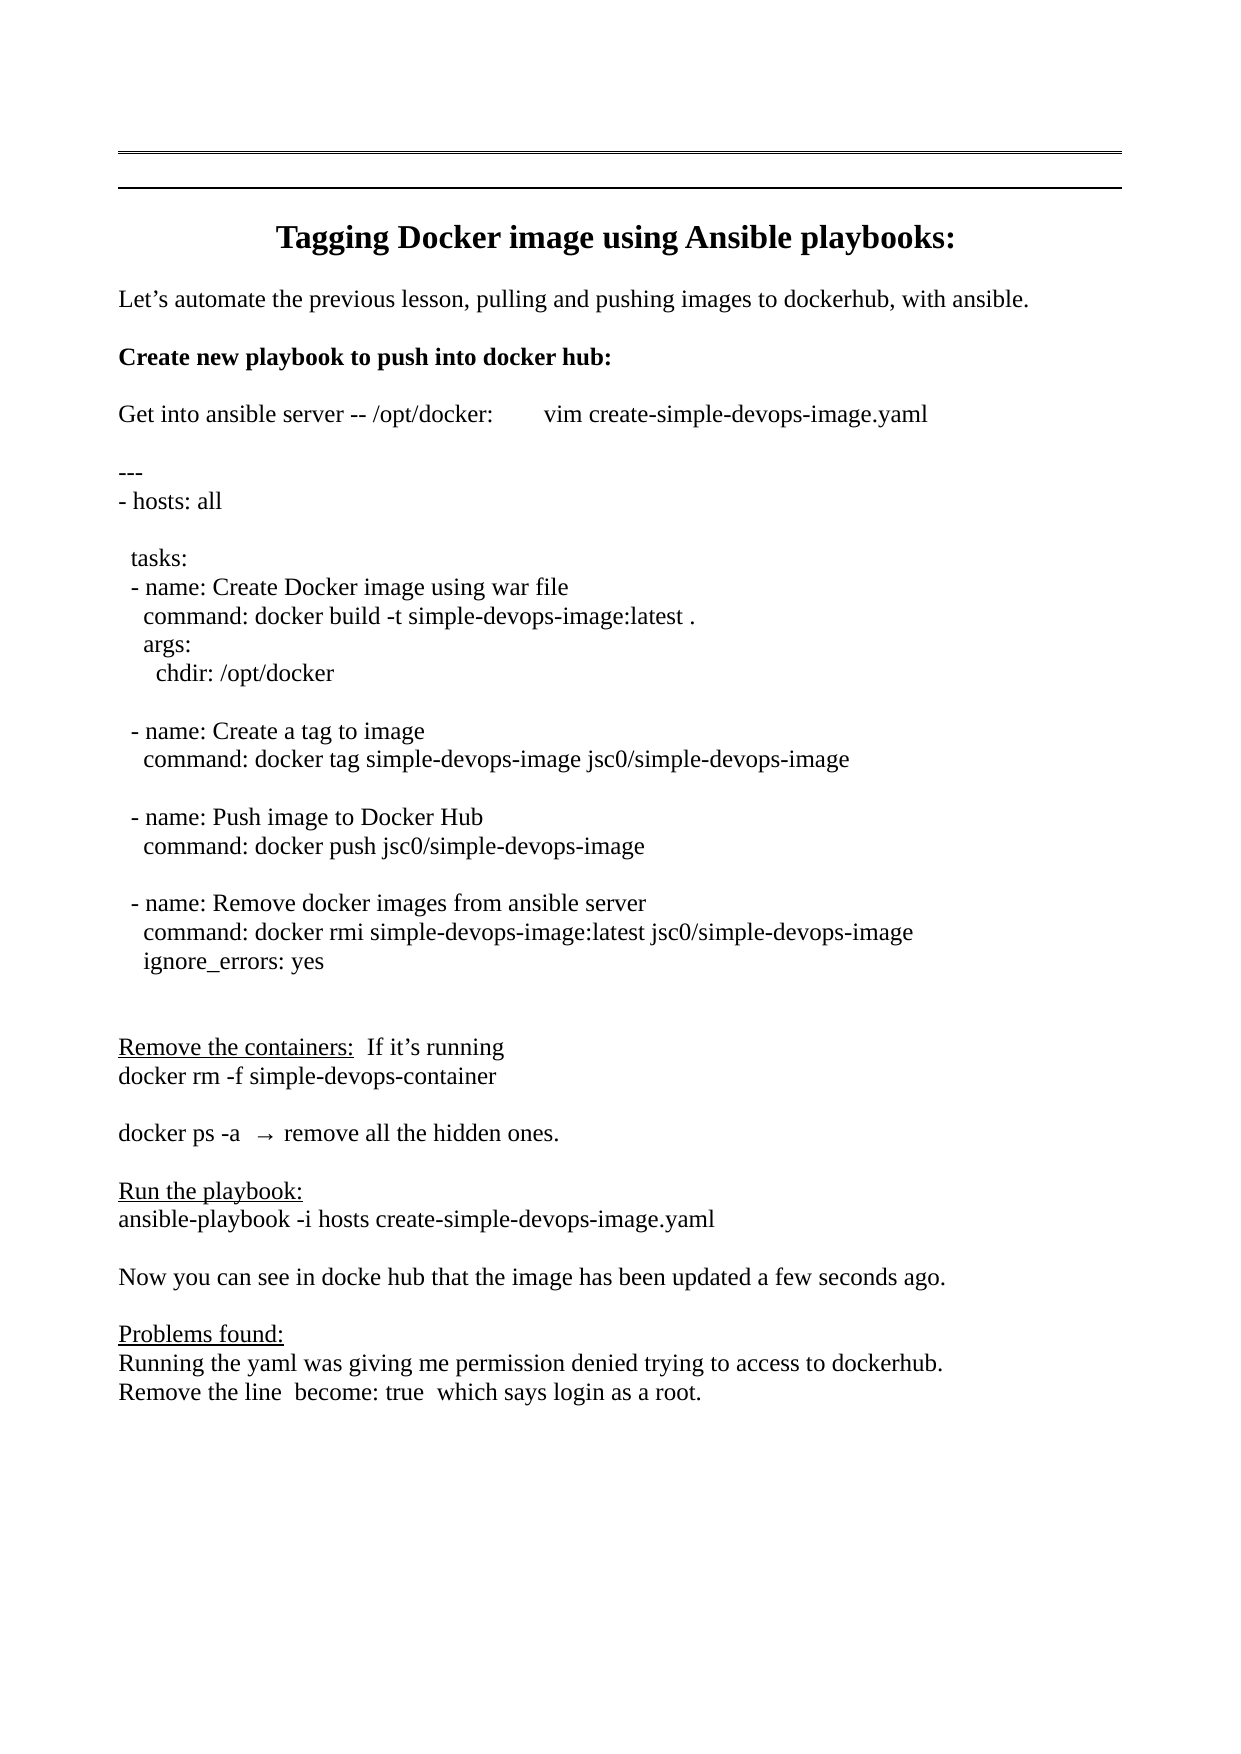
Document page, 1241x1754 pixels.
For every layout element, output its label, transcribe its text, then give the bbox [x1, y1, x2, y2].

text --- [118, 457, 1122, 486]
text tasks: [118, 543, 1122, 572]
text command: docker rmi simple-devops-image:latest jsc0/simple-devops-image [118, 917, 1122, 946]
text docker ps -a → remove all the hidden ones. [118, 1118, 1122, 1147]
text Remove the containers: If it’s running [118, 1032, 1122, 1061]
text chdir: /opt/docker [118, 658, 1122, 687]
text Let’s automate the previous lesson, pulling and pushing images to dockerhub, with ansible. [118, 284, 1122, 313]
text command: docker build -t simple-devops-image:latest . [118, 601, 1122, 629]
text Running the yaml was giving me permission denied trying to access to dockerhub. [118, 1348, 1122, 1377]
text ignore_errors: yes [118, 946, 1122, 974]
text Problems found: [118, 1319, 1122, 1348]
text - name: Remove docker images from ansible server [118, 888, 1122, 917]
text Now you can see in docke hub that the image has been updated a few seconds ago. [118, 1262, 1122, 1291]
text Get into ansible server -- /opt/docker: vim create-simple-devops-image.yaml [118, 399, 1122, 428]
text Tagging Docker image using Ansible playbooks: [118, 217, 1122, 256]
text Run the playbook: [118, 1176, 1122, 1204]
text - name: Create Docker image using war file [118, 572, 1122, 601]
text command: docker push jsc0/simple-devops-image [118, 831, 1122, 859]
text docker rm -f simple-devops-container [118, 1061, 1122, 1089]
text Remove the line become: true which says login as a root. [118, 1377, 1122, 1406]
text - name: Push image to Docker Hub [118, 802, 1122, 831]
text - hosts: all [118, 486, 1122, 514]
text command: docker tag simple-devops-image jsc0/simple-devops-image [118, 744, 1122, 773]
text args: [118, 629, 1122, 658]
text - name: Create a tag to image [118, 716, 1122, 744]
text ansible-playbook -i hosts create-simple-devops-image.yaml [118, 1204, 1122, 1233]
text Create new playbook to push into docker hub: [118, 342, 1122, 371]
